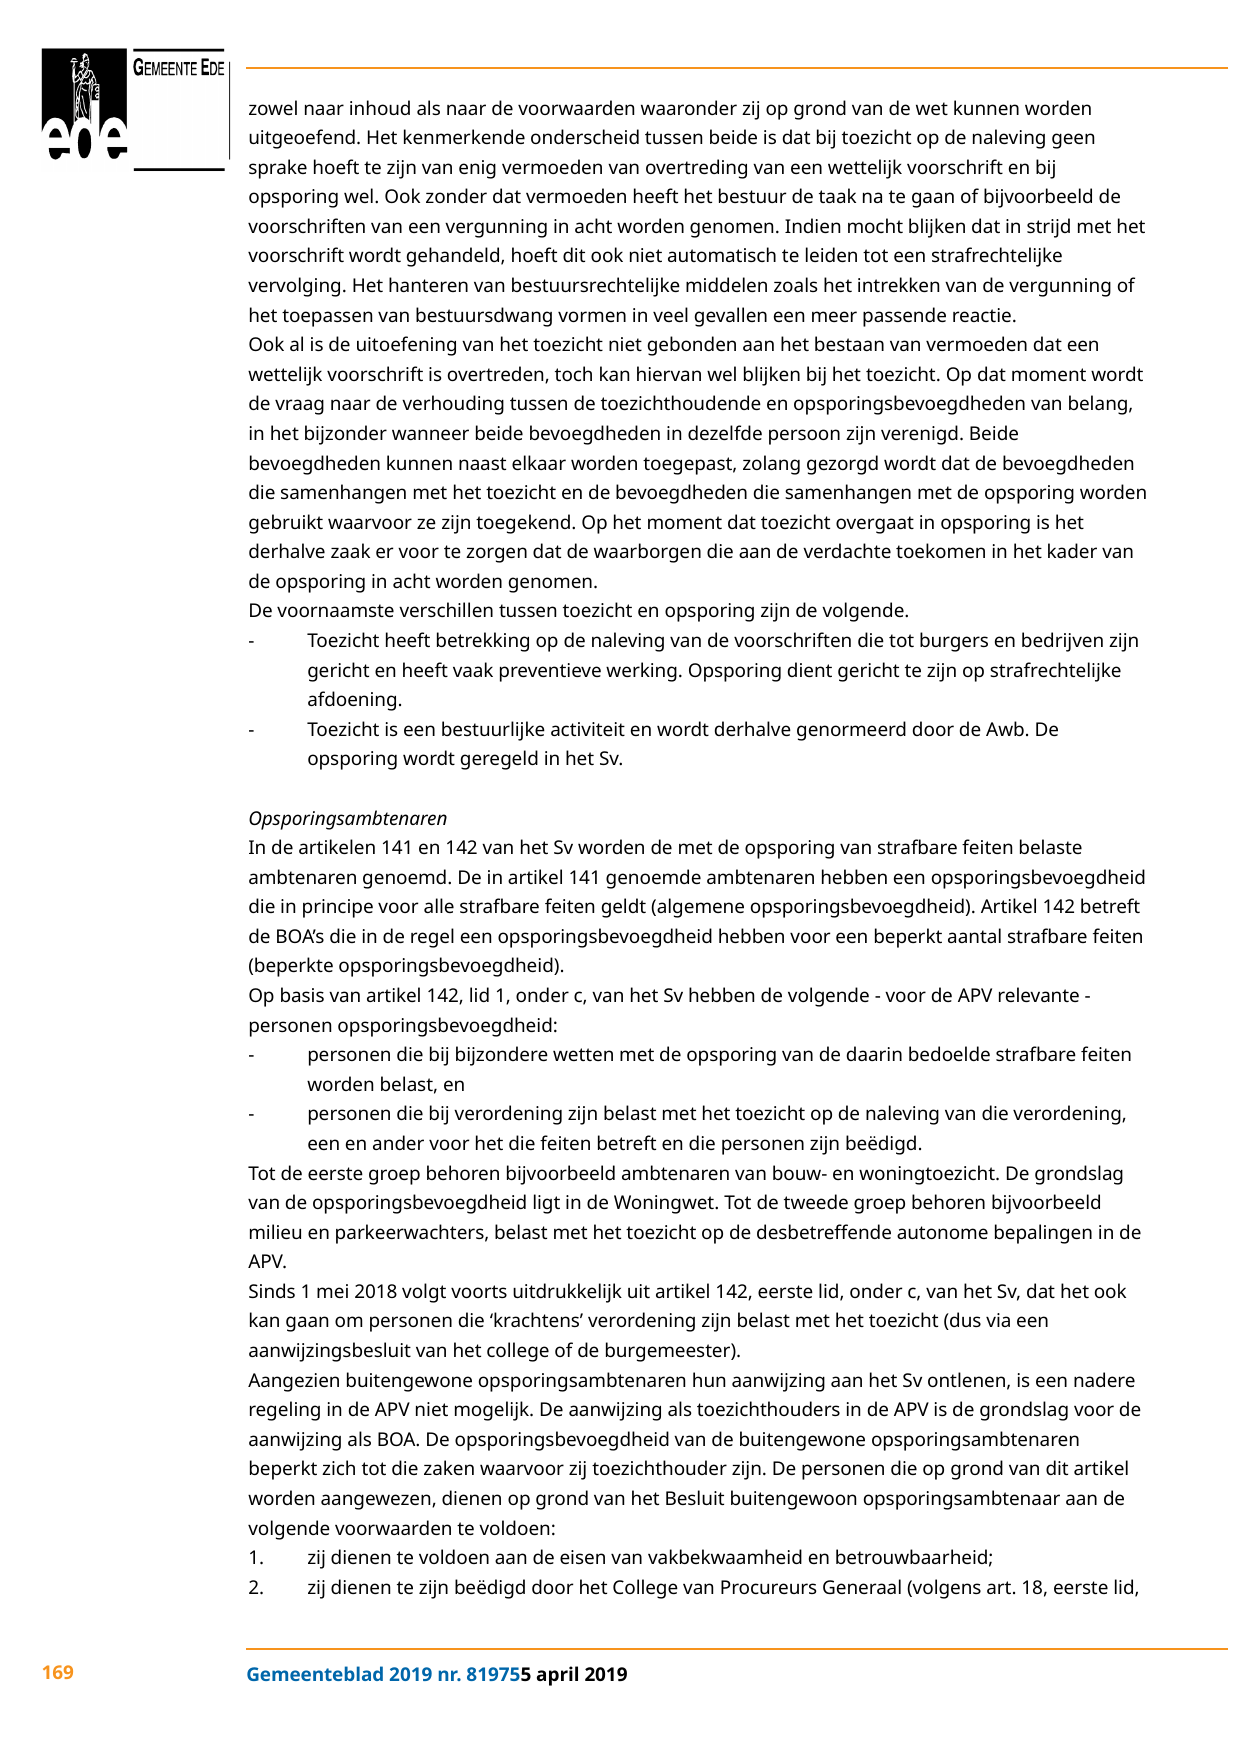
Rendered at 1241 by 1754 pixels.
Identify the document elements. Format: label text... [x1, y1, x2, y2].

text Opsporingsambtenaren [248, 805, 1152, 831]
text Tot de eerste groep behoren bijvoorbeeld ambtenaren van bouw- en woningtoezicht. De grondslag van de opsporingsbevoegdheid ligt in de Woningwet. Tot de tweede groep behoren bijvoorbeeld milieu en parkeerwachters, belast met het toezicht op de desbetreffende autonome bepalingen in de APV. [248, 1160, 1152, 1274]
list zij dienen te voldoen aan de eisen van vakbekwaamheid en betrouwbaarheid; [248, 1544, 1152, 1570]
text Ook al is de uitoefening van het toezicht niet gebonden aan het bestaan van vermoeden dat een wettelijk voorschrift is overtreden, toch kan hiervan wel blijken bij het toezicht. Op dat moment wordt de vraag naar de verhouding tussen de toezichthoudende en opsporingsbevoegdheden van belang, in het bijzonder wanneer beide bevoegdheden in dezelfde persoon zijn verenigd. Beide bevoegdheden kunnen naast elkaar worden toegepast, zolang gezorgd wordt dat de bevoegdheden die samenhangen met het toezicht en de bevoegdheden die samenhangen met de opsporing worden gebruikt waarvoor ze zijn toegekend. Op het moment dat toezicht overgaat in opsporing is het derhalve zaak er voor te zorgen dat de waarborgen die aan de verdachte toekomen in het kader van de opsporing in acht worden genomen. [248, 331, 1152, 594]
list Toezicht heeft betrekking op de naleving van de voorschriften die tot burgers en bedrijven zijn gericht en heeft vaak preventieve werking. Opsporing dient gericht te zijn op strafrechtelijke afdoening. [248, 627, 1152, 712]
picture [41, 47, 231, 172]
list zij dienen te zijn beëdigd door het College van Procureurs Generaal (volgens art. 18, eerste lid, [248, 1574, 1152, 1600]
list personen die bij bijzondere wetten met de opsporing van de daarin bedoelde strafbare feiten worden belast, en [248, 1041, 1152, 1097]
text Sinds 1 mei 2018 volgt voorts uitdrukkelijk uit artikel 142, eerste lid, onder c, van het Sv, dat het ook kan gaan om personen die ‘krachtens’ verordening zijn belast met het toezicht (dus via een aanwijzingsbesluit van het college of de burgemeester). [248, 1278, 1152, 1363]
text zowel naar inhoud als naar de voorwaarden waaronder zij op grond van de wet kunnen worden uitgeoefend. Het kenmerkende onderscheid tussen beide is dat bij toezicht op de naleving geen sprake hoeft te zijn van enig vermoeden van overtreding van een wettelijk voorschrift en bij opsporing wel. Ook zonder dat vermoeden heeft het bestuur de taak na te gaan of bijvoorbeeld de voorschriften van een vergunning in acht worden genomen. Indien mocht blijken dat in strijd met het voorschrift wordt gehandeld, hoeft dit ook niet automatisch te leiden tot een strafrechtelijke vervolging. Het hanteren van bestuursrechtelijke middelen zoals het intrekken van de vergunning of het toepassen van bestuursdwang vormen in veel gevallen een meer passende reactie. [248, 95, 1152, 328]
list personen die bij verordening zijn belast met het toezicht op de naleving van die verordening, een en ander voor het die feiten betreft en die personen zijn beëdigd. [248, 1101, 1152, 1156]
list Toezicht is een bestuurlijke activiteit en wordt derhalve genormeerd door de Awb. De opsporing wordt geregeld in het Sv. [248, 716, 1152, 771]
text Aangezien buitengewone opsporingsambtenaren hun aanwijzing aan het Sv ontlenen, is een nadere regeling in de APV niet mogelijk. De aanwijzing als toezichthouders in de APV is de grondslag voor de aanwijzing als BOA. De opsporingsbevoegdheid van de buitengewone opsporingsambtenaren beperkt zich tot die zaken waarvoor zij toezichthouder zijn. De personen die op grond van dit artikel worden aangewezen, dienen op grond van het Besluit buitengewoon opsporingsambtenaar aan de volgende voorwaarden te voldoen: [248, 1367, 1152, 1541]
text In de artikelen 141 en 142 van het Sv worden de met de opsporing van strafbare feiten belaste ambtenaren genoemd. De in artikel 141 genoemde ambtenaren hebben een opsporingsbevoegdheid die in principe voor alle strafbare feiten geldt (algemene opsporingsbevoegdheid). Artikel 142 betreft de BOA’s die in de regel een opsporingsbevoegdheid hebben voor een beperkt aantal strafbare feiten (beperkte opsporingsbevoegdheid). [248, 834, 1152, 978]
text Op basis van artikel 142, lid 1, onder c, van het Sv hebben de volgende - voor de APV relevante -personen opsporingsbevoegdheid: [248, 982, 1152, 1038]
text De voornaamste verschillen tussen toezicht en opsporing zijn de volgende. [248, 598, 1152, 623]
